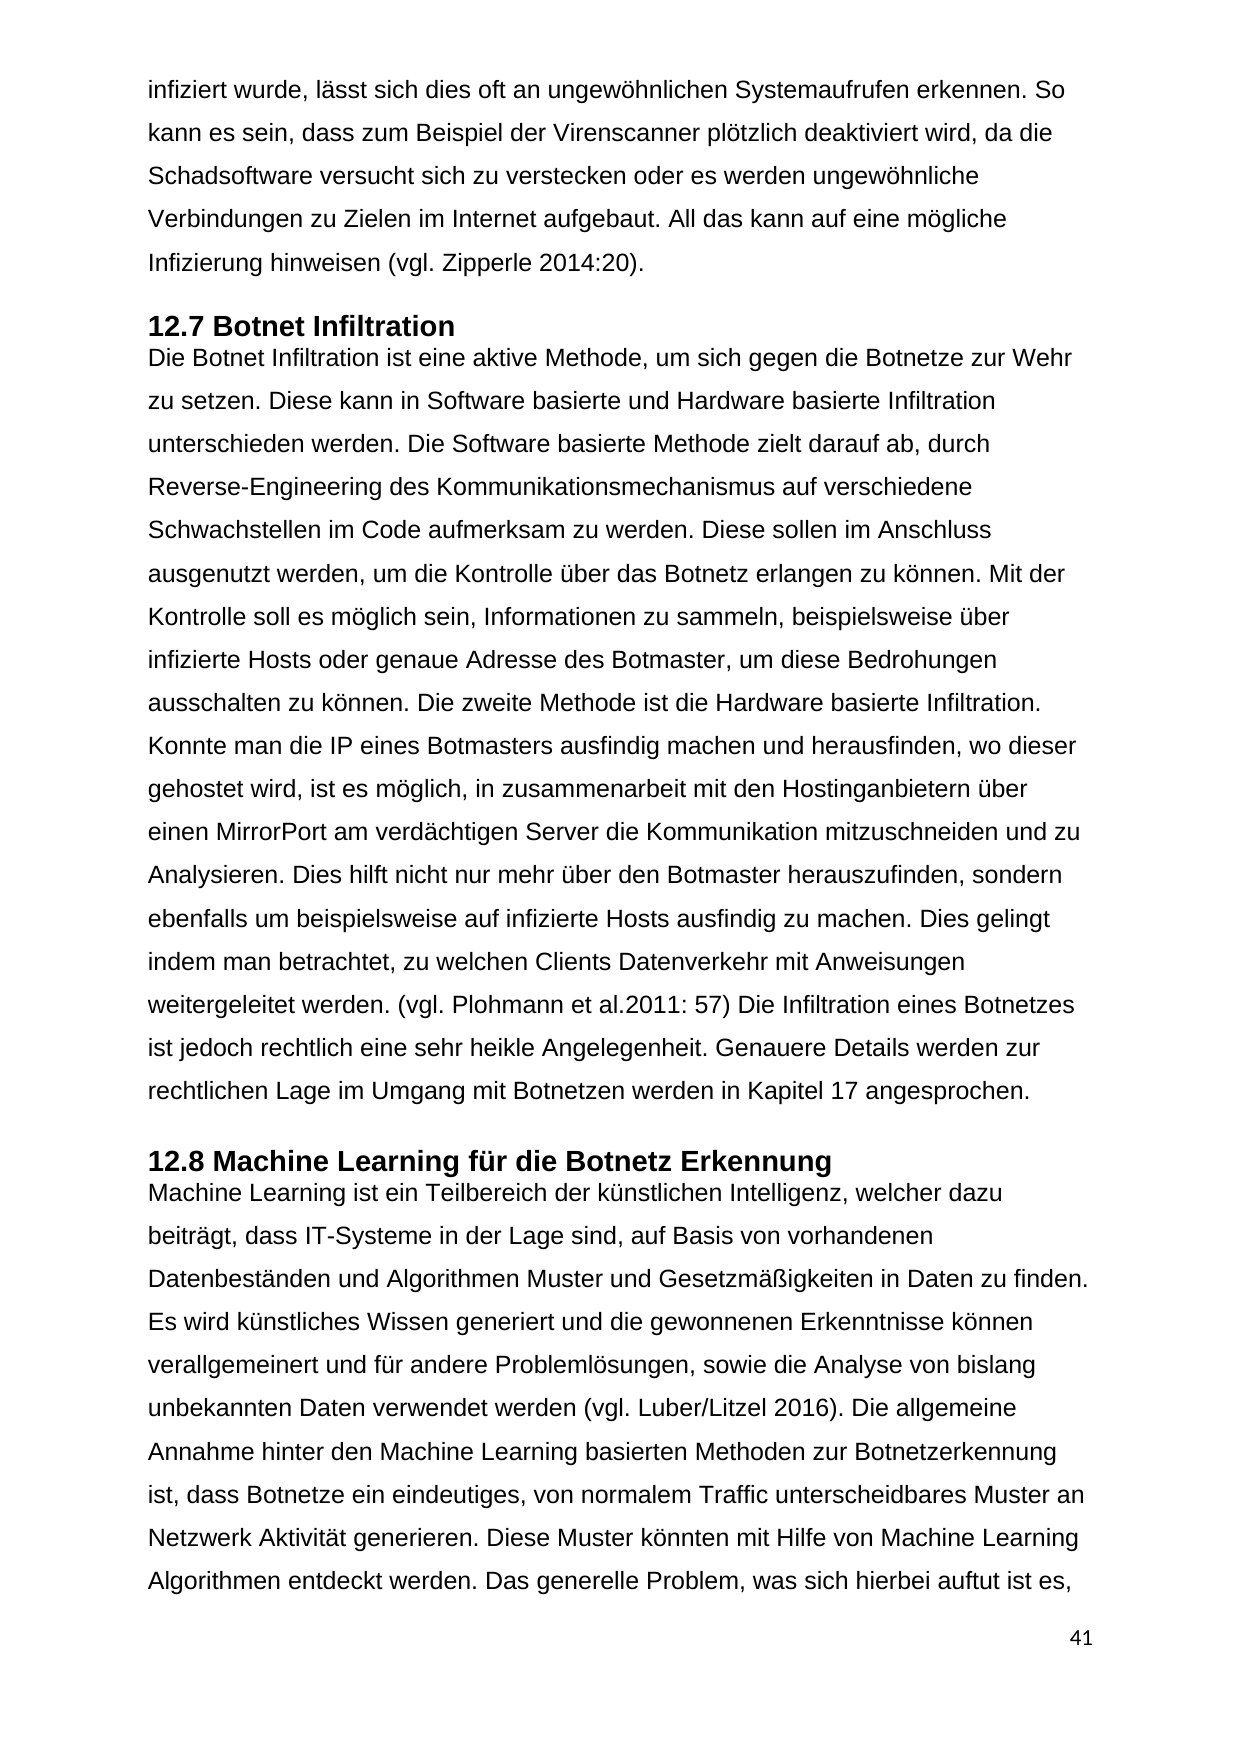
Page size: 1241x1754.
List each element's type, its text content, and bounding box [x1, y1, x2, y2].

subtitle 12.8 Machine Learning für die Botnetz Erkennung [148, 1144, 1093, 1178]
text Die Botnet Infiltration ist eine aktive Methode, um sich gegen die Botnetze zur Wehr zu setzen. Diese kann in Software basierte und Hardware basierte Infiltration unterschieden werden. Die Software basierte Methode zielt darauf ab, durch Reverse-Engineering des Kommunikationsmechanismus auf verschiedene Schwachstellen im Code aufmerksam zu werden. Diese sollen im Anschluss ausgenutzt werden, um die Kontrolle über das Botnetz erlangen zu können. Mit der Kontrolle soll es möglich sein, Informationen zu sammeln, beispielsweise über infizierte Hosts oder genaue Adresse des Botmaster, um diese Bedrohungen ausschalten zu können. Die zweite Methode ist die Hardware basierte Infiltration. Konnte man die IP eines Botmasters ausfindig machen und herausfinden, wo dieser gehostet wird, ist es möglich, in zusammenarbeit mit den Hostinganbietern über einen MirrorPort am verdächtigen Server die Kommunikation mitzuschneiden und zu Analysieren. Dies hilft nicht nur mehr über den Botmaster herauszufinden, sondern ebenfalls um beispielsweise auf infizierte Hosts ausfindig zu machen. Dies gelingt indem man betrachtet, zu welchen Clients Datenverkehr mit Anweisungen weitergeleitet werden. (vgl. Plohmann et al.2011: 57) Die Infiltration eines Botnetzes ist jedoch rechtlich eine sehr heikle Angelegenheit. Genauere Details werden zur rechtlichen Lage im Umgang mit Botnetzen werden in Kapitel 17 angesprochen. [148, 343, 1093, 1105]
text infiziert wurde, lässt sich dies oft an ungewöhnlichen Systemaufrufen erkennen. So kann es sein, dass zum Beispiel der Virenscanner plötzlich deaktiviert wird, da die Schadsoftware versucht sich zu verstecken oder es werden ungewöhnliche Verbindungen zu Zielen im Internet aufgebaut. All das kann auf eine mögliche Infizierung hinweisen (vgl. Zipperle 2014:20). [148, 75, 1093, 276]
text Machine Learning ist ein Teilbereich der künstlichen Intelligenz, welcher dazu beiträgt, dass IT-Systeme in der Lage sind, auf Basis von vorhandenen Datenbeständen und Algorithmen Muster und Gesetzmäßigkeiten in Daten zu finden. Es wird künstliches Wissen generiert und die gewonnenen Erkenntnisse können verallgemeinert und für andere Problemlösungen, sowie die Analyse von bislang unbekannten Daten verwendet werden (vgl. Luber/Litzel 2016). Die allgemeine Annahme hinter den Machine Learning basierten Methoden zur Botnetzerkennung ist, dass Botnetze ein eindeutiges, von normalem Traffic unterscheidbares Muster an Netzwerk Aktivität generieren. Diese Muster könnten mit Hilfe von Machine Learning Algorithmen entdeckt werden. Das generelle Problem, was sich hierbei auftut ist es, [148, 1178, 1093, 1594]
subtitle 12.7 Botnet Infiltration [148, 309, 1093, 343]
